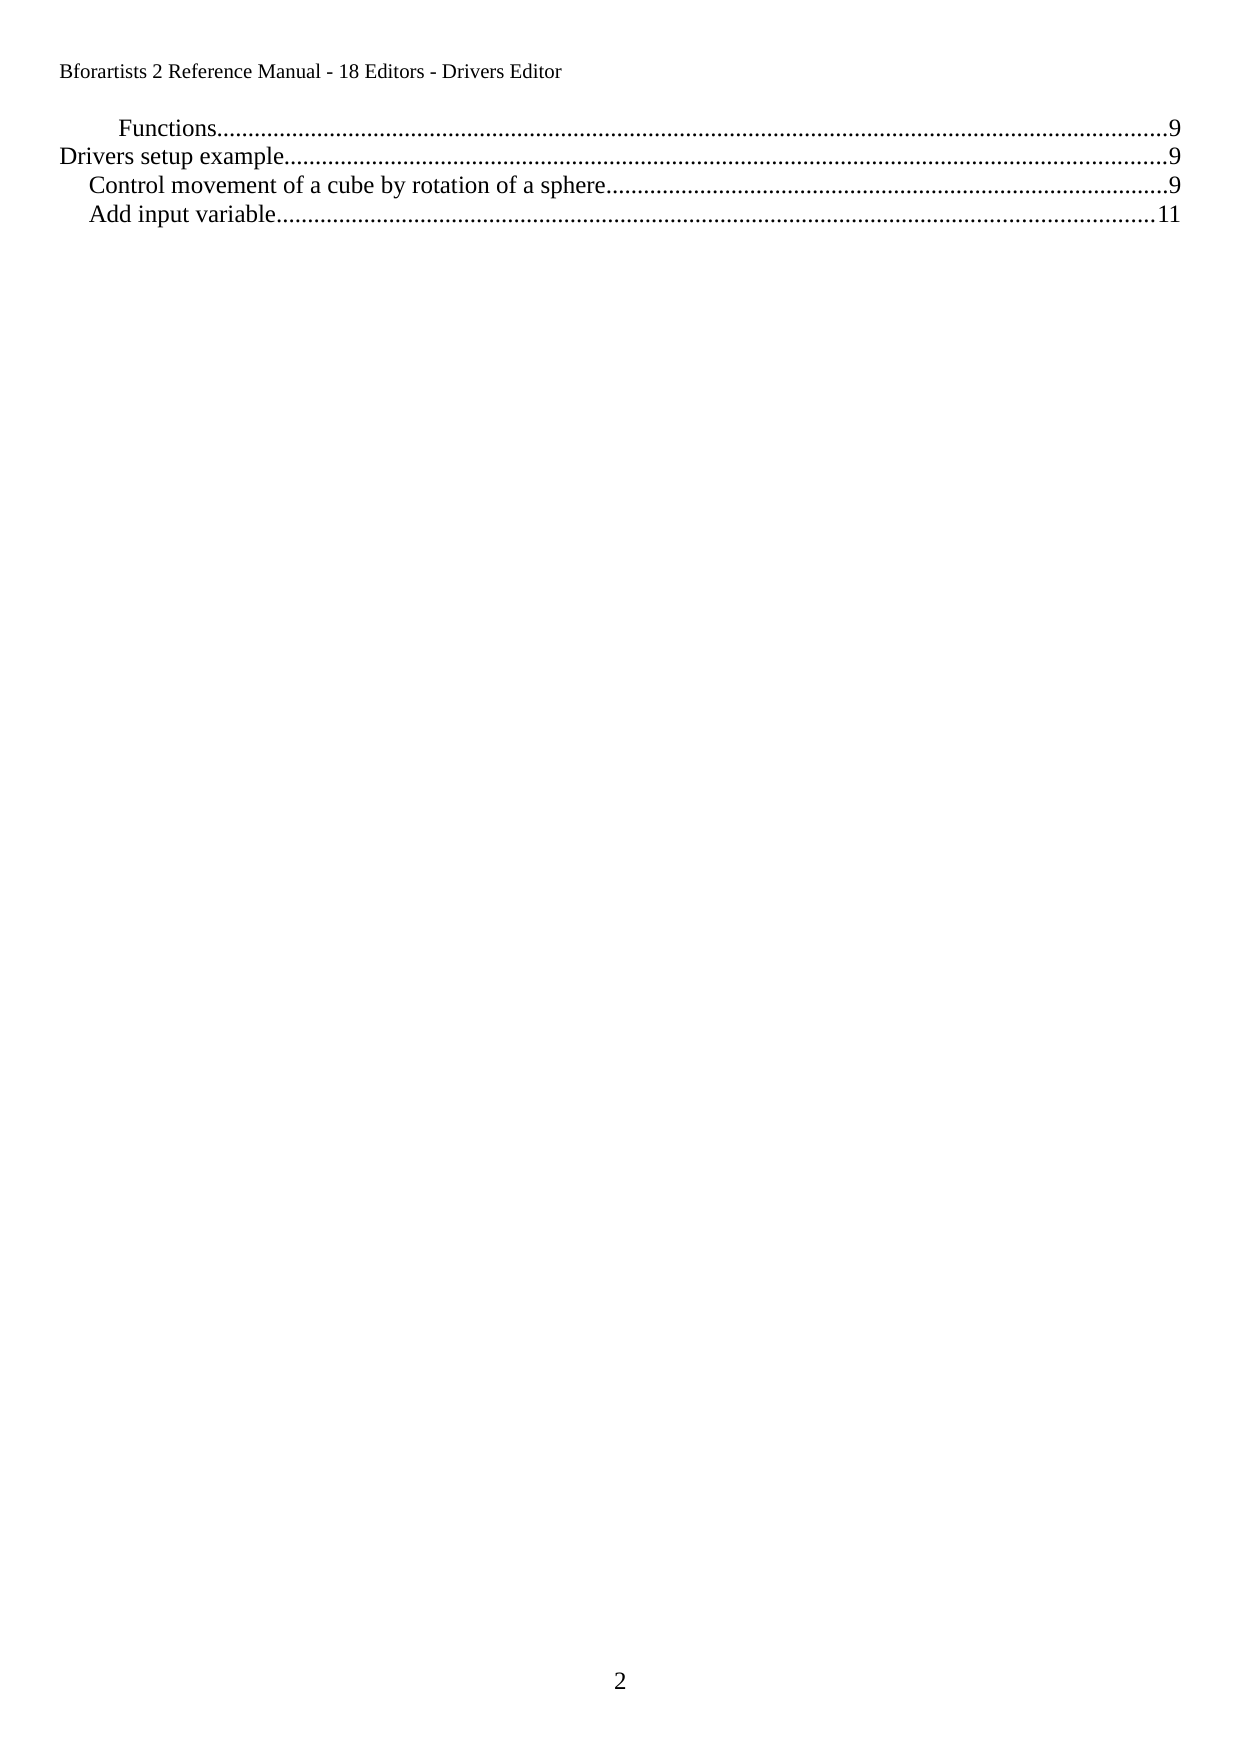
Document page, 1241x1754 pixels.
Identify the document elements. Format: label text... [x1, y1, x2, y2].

text Drivers setup example 9 [59, 141, 1181, 170]
text Add input variable 11 [88, 199, 1181, 228]
text Control movement of a cube by rotation of a sphere 9 [88, 170, 1181, 199]
text Functions 9 [118, 113, 1181, 141]
